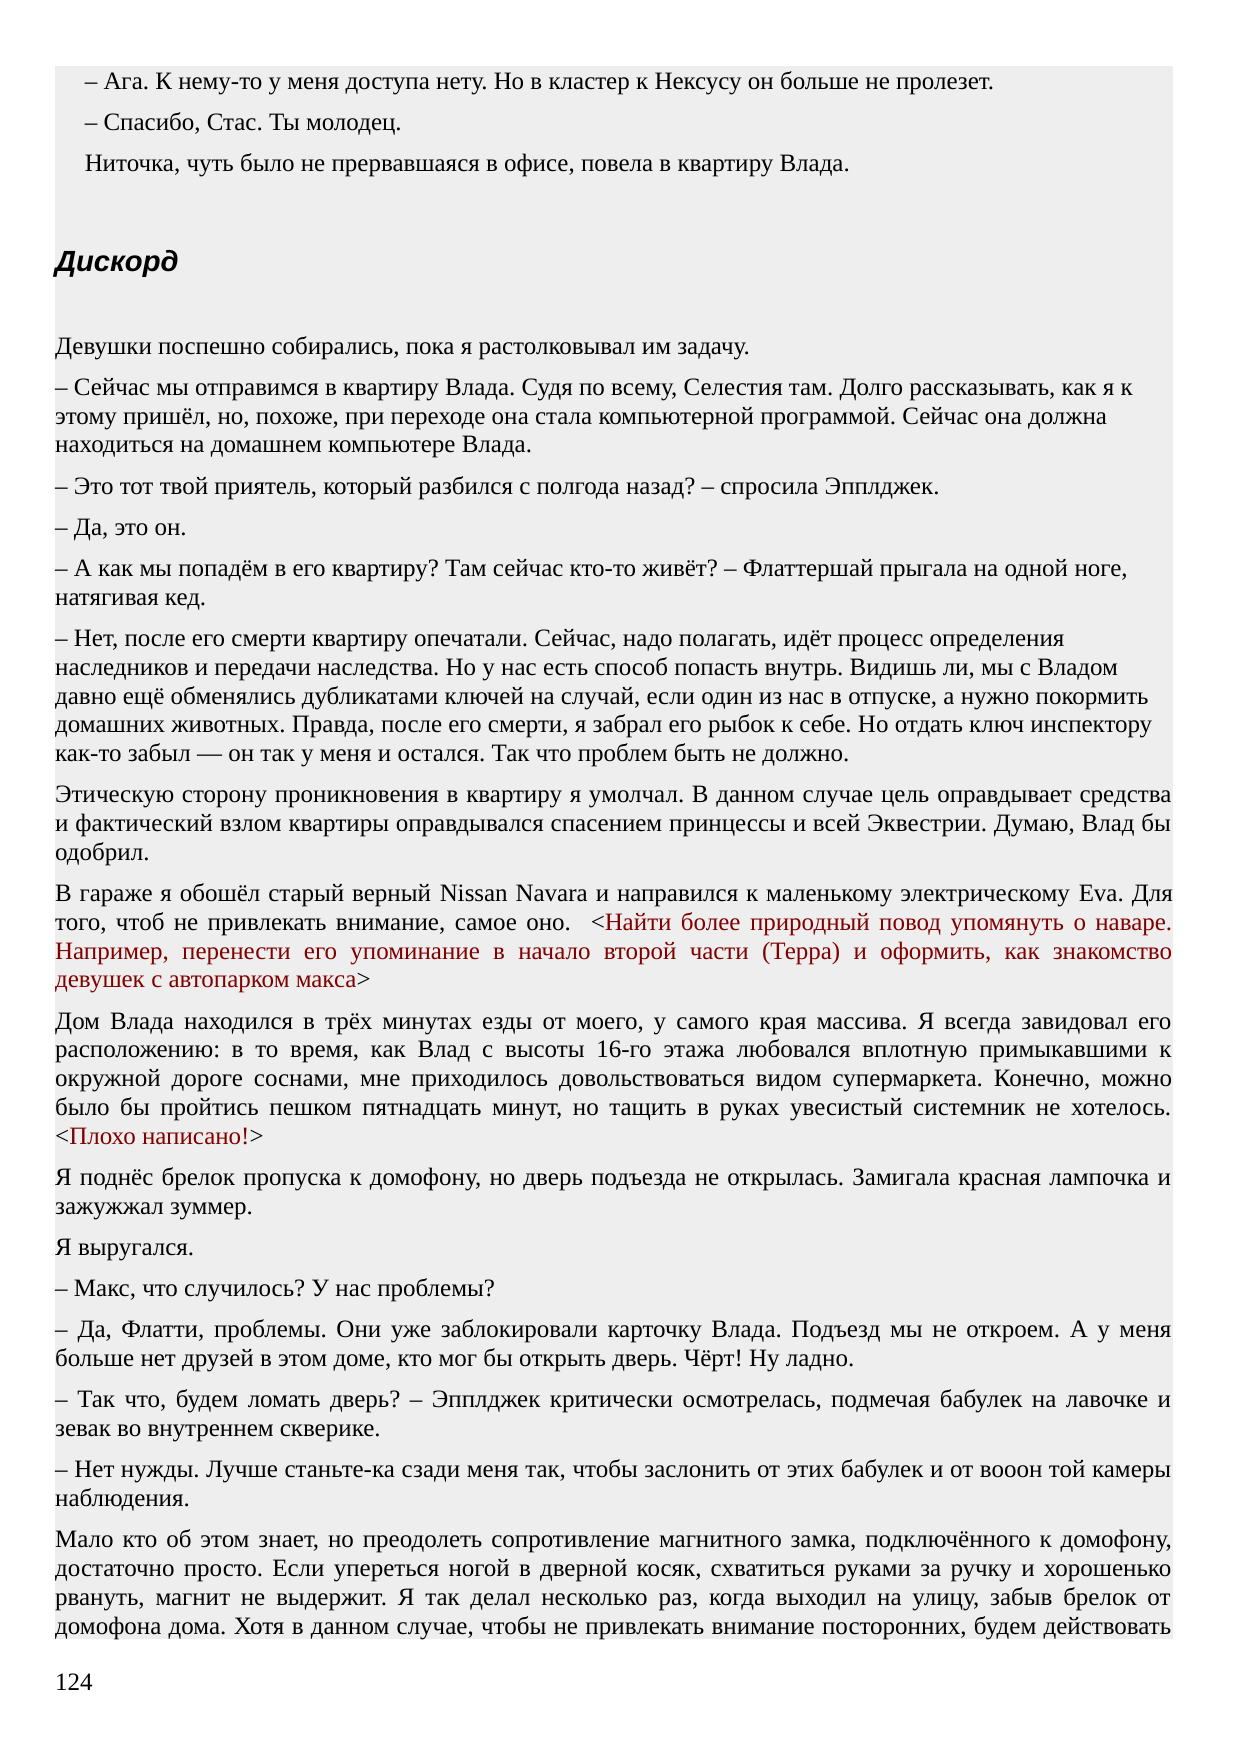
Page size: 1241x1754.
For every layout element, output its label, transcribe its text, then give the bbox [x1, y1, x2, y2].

text – А как мы попадём в его квартиру? Там сейчас кто-то живёт? – Флаттершай прыгала на одной ноге, натягивая кед. [55, 553, 1173, 611]
subtitle Дискорд [55, 243, 1173, 277]
text Девушки поспешно собирались, пока я растолковывал им задачу. [55, 331, 1173, 359]
text Дом Влада находился в трёх минутах езды от моего, у самого края массива. Я всегда завидовал его расположению: в то время, как Влад с высоты 16-го этажа любовался вплотную примыкавшими к окружной дороге соснами, мне приходилось довольствоваться видом супермаркета. Конечно, можно было бы пройтись пешком пятнадцать минут, но тащить в руках увесистый системник не хотелось. <Плохо написано!> [55, 1006, 1173, 1149]
text – Макс, что случилось? У нас проблемы? [55, 1273, 1173, 1302]
text – Сейчас мы отправимся в квартиру Влада. Судя по всему, Селестия там. Долго рассказывать, как я к этому пришёл, но, похоже, при переходе она стала компьютерной программой. Сейчас она должна находиться на домашнем компьютере Влада. [55, 372, 1173, 458]
text Ниточка, чуть было не прервавшаяся в офисе, повела в квартиру Влада. [55, 148, 1173, 177]
text Я выругался. [55, 1232, 1173, 1261]
text – Спасибо, Стас. Ты молодец. [55, 107, 1173, 136]
text – Это тот твой приятель, который разбился с полгода назад? – спросила Эпплджек. [55, 471, 1173, 499]
text – Да, это он. [55, 512, 1173, 541]
text – Так что, будем ломать дверь? – Эпплджек критически осмотрелась, подмечая бабулек на лавочке и зевак во внутреннем скверике. [55, 1384, 1173, 1442]
text – Да, Флатти, проблемы. Они уже заблокировали карточку Влада. Подъезд мы не откроем. А у меня больше нет друзей в этом доме, кто мог бы открыть дверь. Чёрт! Ну ладно. [55, 1314, 1173, 1372]
text Я поднёс брелок пропуска к домофону, но дверь подъезда не открылась. Замигала красная лампочка и зажужжал зуммер. [55, 1162, 1173, 1219]
text – Нет нужды. Лучше станьте-ка сзади меня так, чтобы заслонить от этих бабулек и от вооон той камеры наблюдения. [55, 1454, 1173, 1512]
text – Ага. К нему-то у меня доступа нету. Но в кластер к Нексусу он больше не пролезет. [55, 66, 1173, 95]
text – Нет, после его смерти квартиру опечатали. Сейчас, надо полагать, идёт процесс определения наследников и передачи наследства. Но у нас есть способ попасть внутрь. Видишь ли, мы с Владом давно ещё обменялись дубликатами ключей на случай, если один из нас в отпуске, а нужно покормить домашних животных. Правда, после его смерти, я забрал его рыбок к себе. Но отдать ключ инспектору как-то забыл — он так у меня и остался. Так что проблем быть не должно. [55, 623, 1173, 767]
list Мало кто об этом знает, но преодолеть сопротивление магнитного замка, подключённого к домофону, достаточно просто. Если упереться ногой в дверной косяк, схватиться руками за ручку и хорошенько рвануть, магнит не выдержит. Я так делал несколько раз, когда выходил на улицу, забыв брелок от домофона дома. Хотя в данном случае, чтобы не привлекать внимание посторонних, будем действовать [55, 1524, 1173, 1639]
text В гараже я обошёл старый верный Nissan Navara и направился к маленькому электрическому Eva. Для того, чтоб не привлекать внимание, самое оно. <Найти более природный повод упомянуть о наваре. Например, перенести его упоминание в начало второй части (Терра) и оформить, как знакомство девушек с автопарком макса> [55, 878, 1173, 993]
text Этическую сторону проникновения в квартиру я умолчал. В данном случае цель оправдывает средства и фактический взлом квартиры оправдывался спасением принцессы и всей Эквестрии. Думаю, Влад бы одобрил. [55, 779, 1173, 866]
